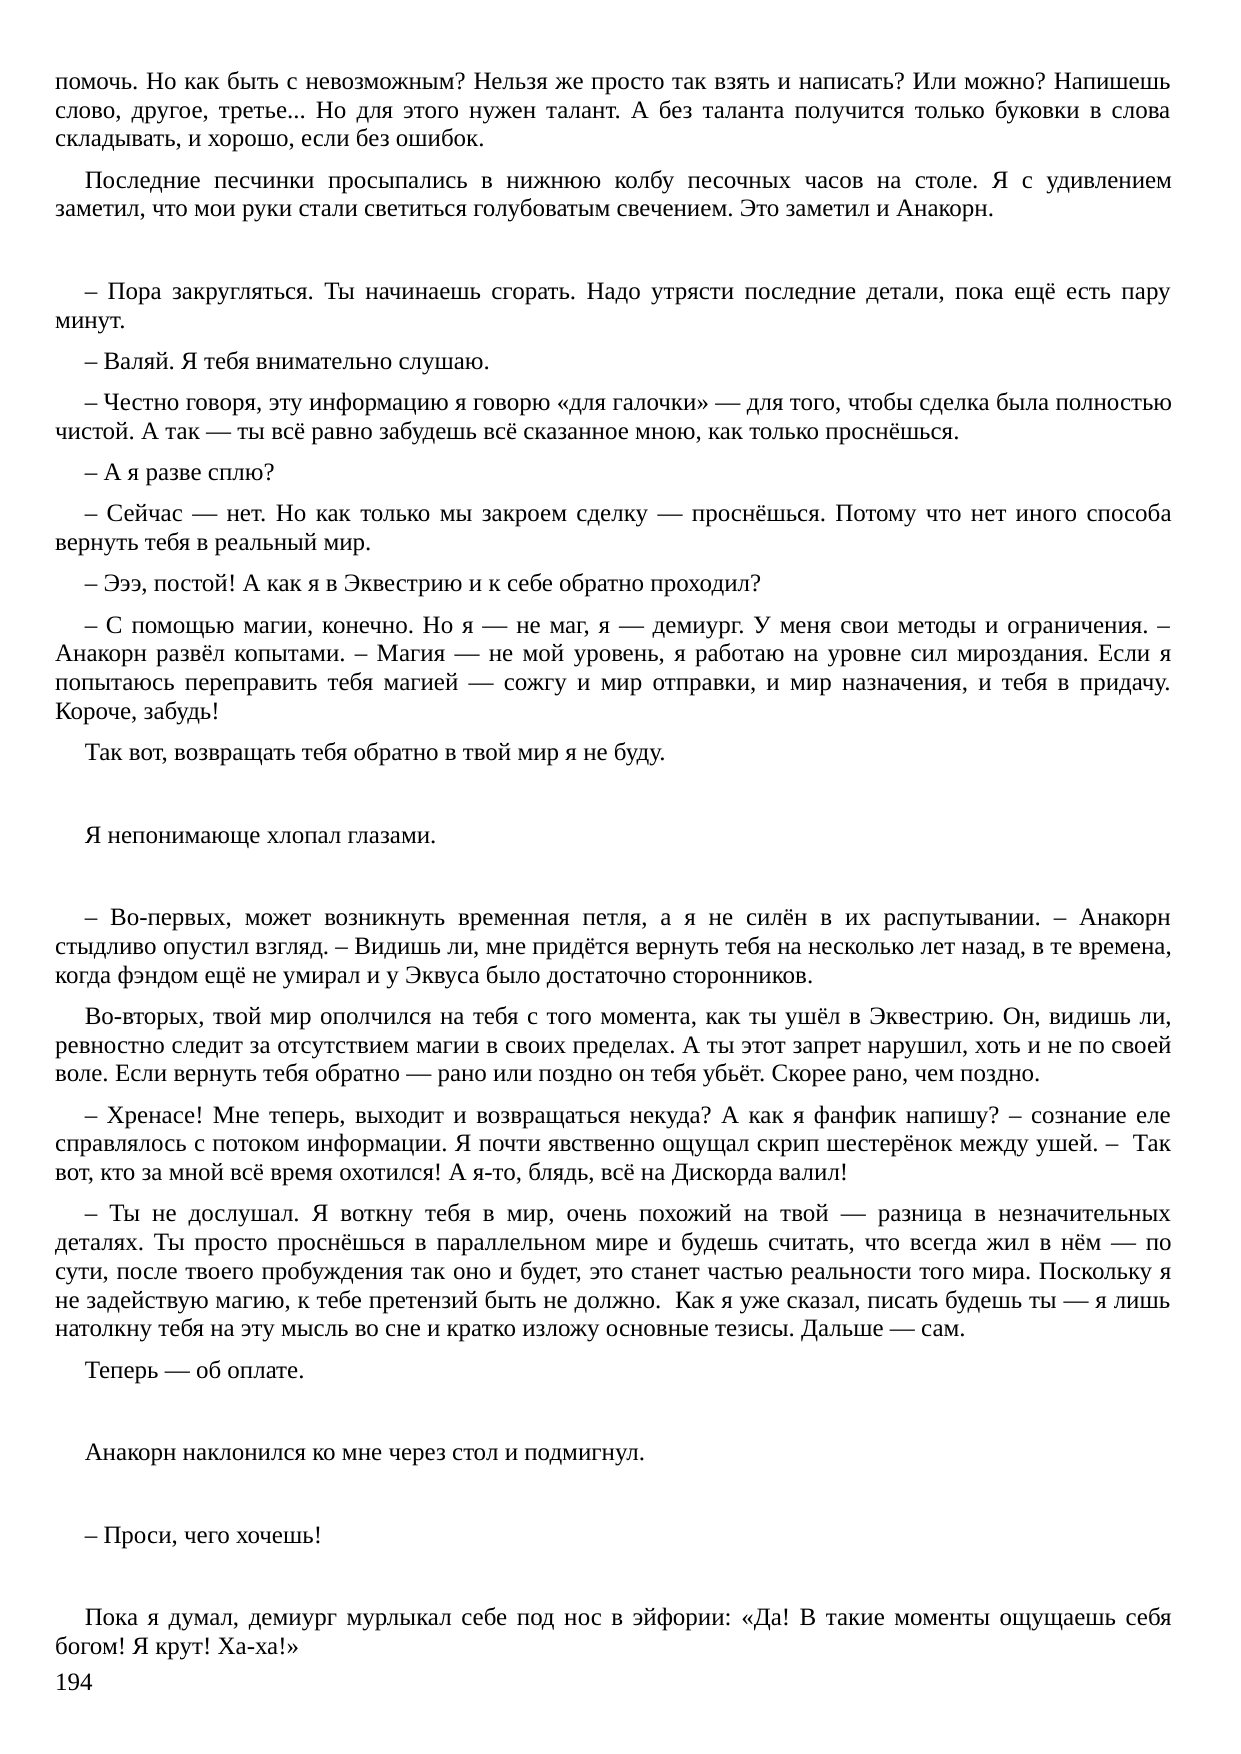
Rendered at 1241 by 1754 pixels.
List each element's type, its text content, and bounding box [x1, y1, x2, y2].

text Пока я думал, демиург мурлыкал себе под нос в эйфории: «Да! В такие моменты ощущаешь себя богом! Я крут! Ха-ха!» [55, 1602, 1173, 1660]
text Во-вторых, твой мир ополчился на тебя с того момента, как ты ушёл в Эквестрию. Он, видишь ли, ревностно следит за отсутствием магии в своих пределах. А ты этот запрет нарушил, хоть и не по своей воле. Если вернуть тебя обратно — рано или поздно он тебя убьёт. Скорее рано, чем поздно. [55, 1001, 1173, 1087]
text – Проси, чего хочешь! [55, 1520, 1173, 1548]
text Я непонимающе хлопал глазами. [55, 820, 1173, 848]
text Анакорн наклонился ко мне через стол и подмигнул. [55, 1437, 1173, 1466]
text помочь. Но как быть с невозможным? Нельзя же просто так взять и написать? Или можно? Напишешь слово, другое, третье... Но для этого нужен талант. А без таланта получится только буковки в слова складывать, и хорошо, если без ошибок. [55, 66, 1173, 152]
text – А я разве сплю? [55, 457, 1173, 486]
text – Эээ, постой! А как я в Эквестрию и к себе обратно проходил? [55, 568, 1173, 597]
text Последние песчинки просыпались в нижнюю колбу песочных часов на столе. Я с удивлением заметил, что мои руки стали светиться голубоватым свечением. Это заметил и Анакорн. [55, 165, 1173, 222]
text – Ты не дослушал. Я воткну тебя в мир, очень похожий на твой — разница в незначительных деталях. Ты просто проснёшься в параллельном мире и будешь считать, что всегда жил в нём — по сути, после твоего пробуждения так оно и будет, это станет частью реальности того мира. Поскольку я не задействую магию, к тебе претензий быть не должно. Как я уже сказал, писать будешь ты — я лишь натолкну тебя на эту мысль во сне и кратко изложу основные тезисы. Дальше — сам. [55, 1198, 1173, 1342]
text – Сейчас — нет. Но как только мы закроем сделку — проснёшься. Потому что нет иного способа вернуть тебя в реальный мир. [55, 498, 1173, 556]
text – Валяй. Я тебя внимательно слушаю. [55, 346, 1173, 375]
text – С помощью магии, конечно. Но я — не маг, я — демиург. У меня свои методы и ограничения. – Анакорн развёл копытами. – Магия — не мой уровень, я работаю на уровне сил мироздания. Если я попытаюсь переправить тебя магией — сожгу и мир отправки, и мир назначения, и тебя в придачу. Короче, забудь! [55, 610, 1173, 725]
text – Хренасе! Мне теперь, выходит и возвращаться некуда? А как я фанфик напишу? – сознание еле справлялось с потоком информации. Я почти явственно ощущал скрип шестерёнок между ушей. – Так вот, кто за мной всё время охотился! А я-то, блядь, всё на Дискорда валил! [55, 1100, 1173, 1186]
text Так вот, возвращать тебя обратно в твой мир я не буду. [55, 737, 1173, 766]
text – Пора закругляться. Ты начинаешь сгорать. Надо утрясти последние детали, пока ещё есть пару минут. [55, 276, 1173, 333]
text – Во-первых, может возникнуть временная петля, а я не силён в их распутывании. – Анакорн стыдливо опустил взгляд. – Видишь ли, мне придётся вернуть тебя на несколько лет назад, в те времена, когда фэндом ещё не умирал и у Эквуса было достаточно сторонников. [55, 902, 1173, 988]
text – Честно говоря, эту информацию я говорю «для галочки» — для того, чтобы сделка была полностью чистой. А так — ты всё равно забудешь всё сказанное мною, как только проснёшься. [55, 387, 1173, 445]
text Теперь — об оплате. [55, 1355, 1173, 1383]
